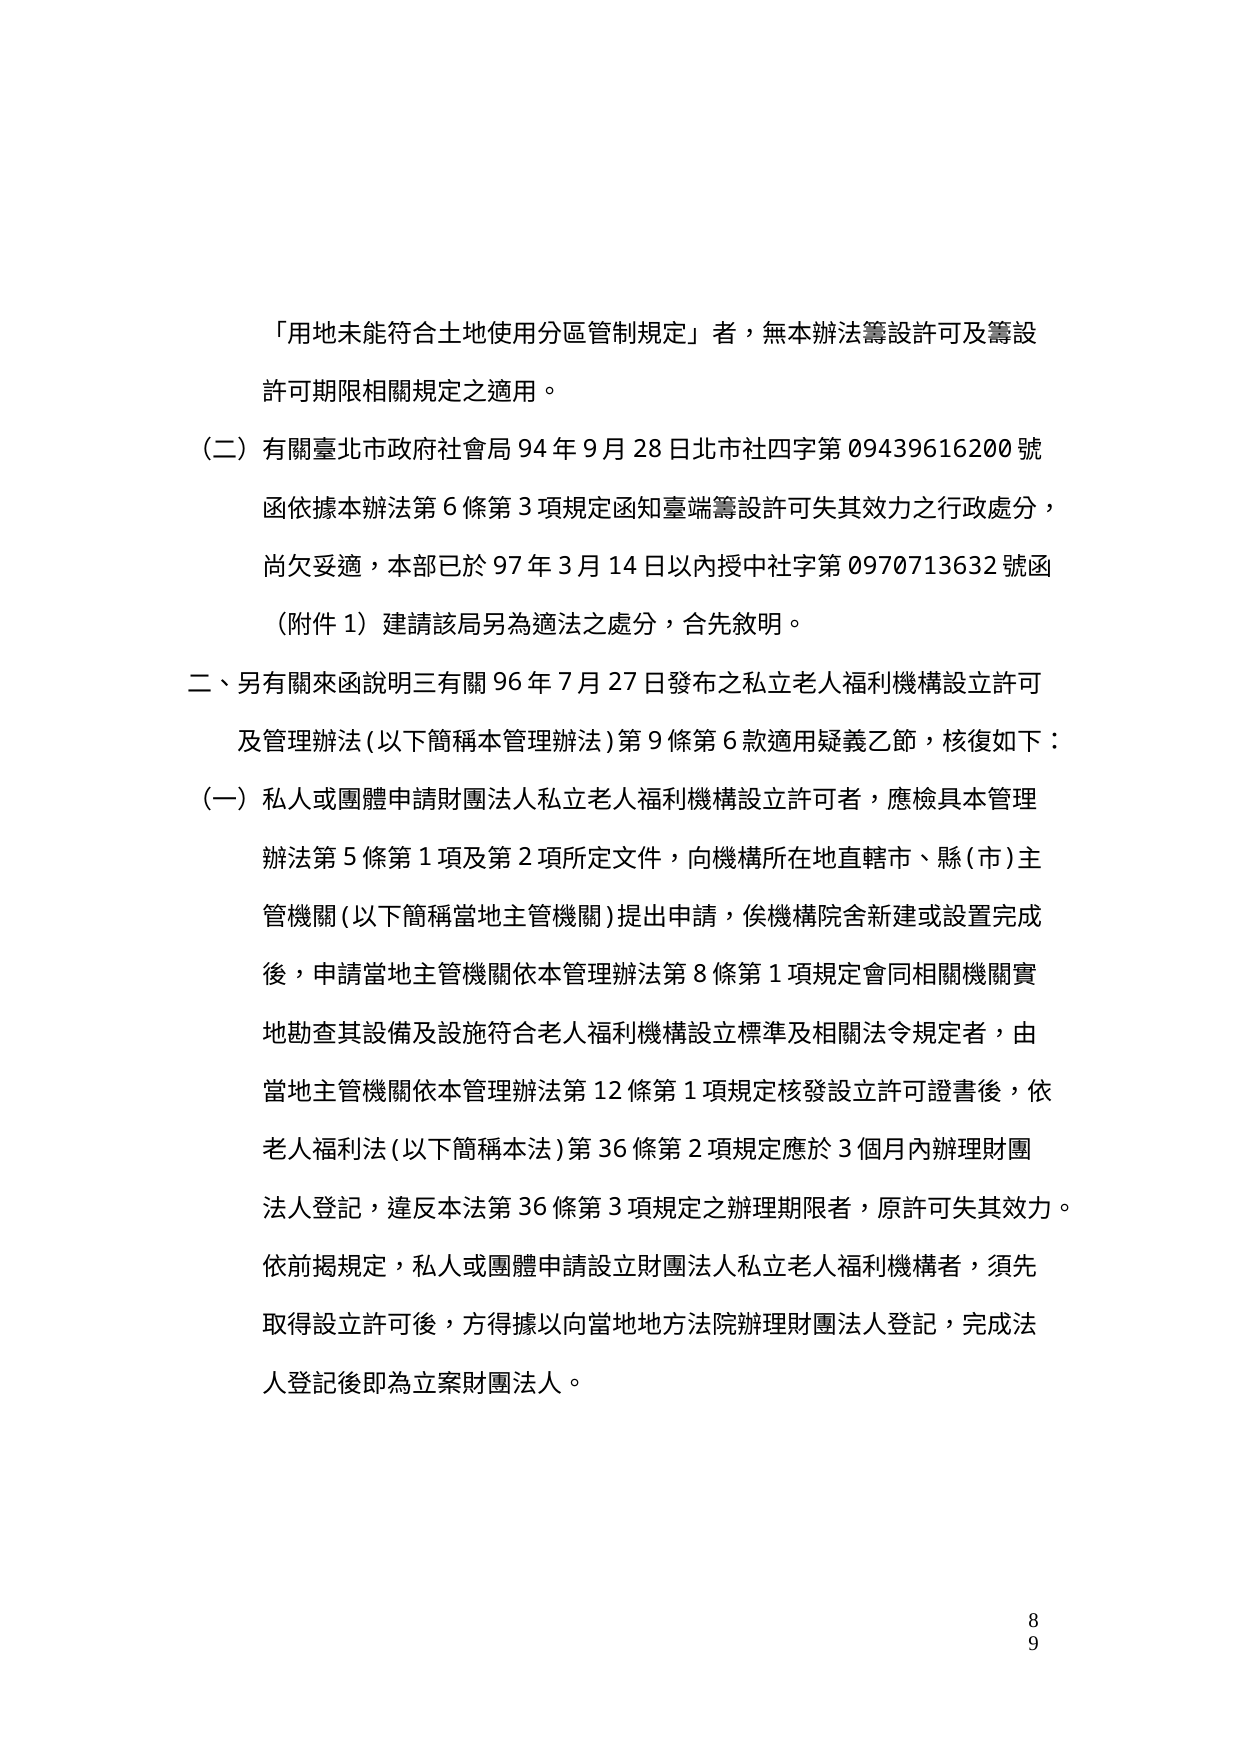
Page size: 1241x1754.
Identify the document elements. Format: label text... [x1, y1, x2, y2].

text （二）有關臺北市政府社會局94年9月28日北市社四字第09439616200號函依據本辦法第6條第3項規定函知臺端籌設許可失其效力之行政處分，尚欠妥適，本部已於97年3月14日以內授中社字第0970713632號函（附件1）建請該局另為適法之處分，合先敘明。 [187, 408, 1053, 642]
text （一）私人或團體申請財團法人私立老人福利機構設立許可者，應檢具本管理辦法第5條第1項及第2項所定文件，向機構所在地直轄市、縣(市)主管機關(以下簡稱當地主管機關)提出申請，俟機構院舍新建或設置完成後，申請當地主管機關依本管理辦法第8條第1項規定會同相關機關實地勘查其設備及設施符合老人福利機構設立標準及相關法令規定者，由當地主管機關依本管理辦法第12條第1項規定核發設立許可證書後，依老人福利法(以下簡稱本法)第36條第2項規定應於3個月內辦理財團法人登記，違反本法第36條第3項規定之辦理期限者，原許可失其效力。依前揭規定，私人或團體申請設立財團法人私立老人福利機構者，須先取得設立許可後，方得據以向當地地方法院辦理財團法人登記，完成法人登記後即為立案財團法人。 [187, 758, 1053, 1400]
text 「用地未能符合土地使用分區管制規定」者，無本辦法籌設許可及籌設許可期限相關規定之適用。 [187, 292, 1053, 408]
text 二、另有關來函說明三有關96年7月27日發布之私立老人福利機構設立許可及管理辦法(以下簡稱本管理辦法)第9條第6款適用疑義乙節，核復如下： [187, 642, 1053, 758]
